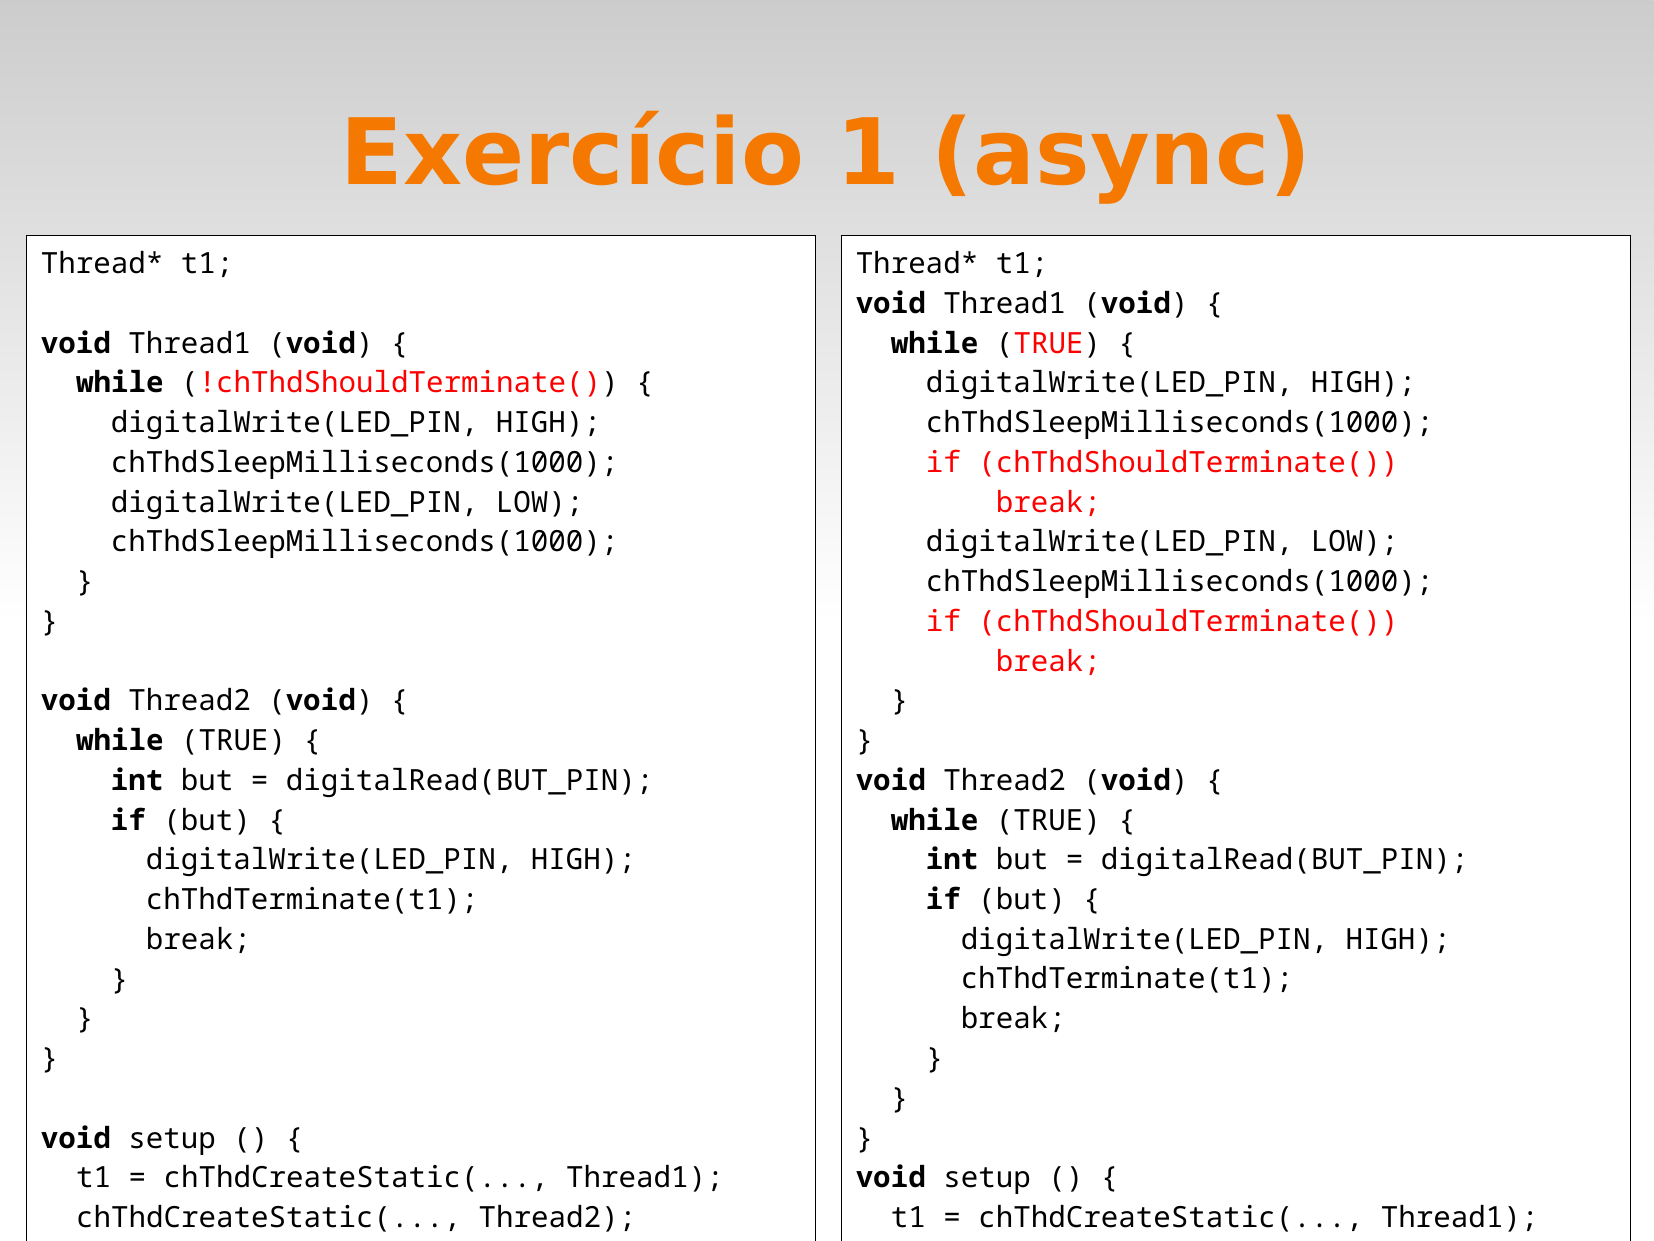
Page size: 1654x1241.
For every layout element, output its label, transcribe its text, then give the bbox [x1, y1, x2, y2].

text_box Thread* t1; void Thread1 (void) { while (!chThdShouldTerminate()) { digitalWrite(LED_PIN, HIGH); chThdSleepMilliseconds(1000); digitalWrite(LED_PIN, LOW); chThdSleepMilliseconds(1000); } } void Thread2 (void) { while (TRUE) { int but = digitalRead(BUT_PIN); if (but) { digitalWrite(LED_PIN, HIGH); chThdTerminate(t1); break; } } } void setup () { t1 = chThdCreateStatic(..., Thread1); chThdCreateStatic(..., Thread2); } [26, 235, 816, 1143]
title Exercício 1 (async) [82, 49, 1571, 257]
text_box Thread* t1; void Thread1 (void) { while (TRUE) { digitalWrite(LED_PIN, HIGH); chThdSleepMilliseconds(1000); if (chThdShouldTerminate()) break; digitalWrite(LED_PIN, LOW); chThdSleepMilliseconds(1000); if (chThdShouldTerminate()) break; } } void Thread2 (void) { while (TRUE) { int but = digitalRead(BUT_PIN); if (but) { digitalWrite(LED_PIN, HIGH); chThdTerminate(t1); break; } } } void setup () { t1 = chThdCreateStatic(..., Thread1); chThdCreateStatic(..., Thread2); } [841, 235, 1631, 1176]
